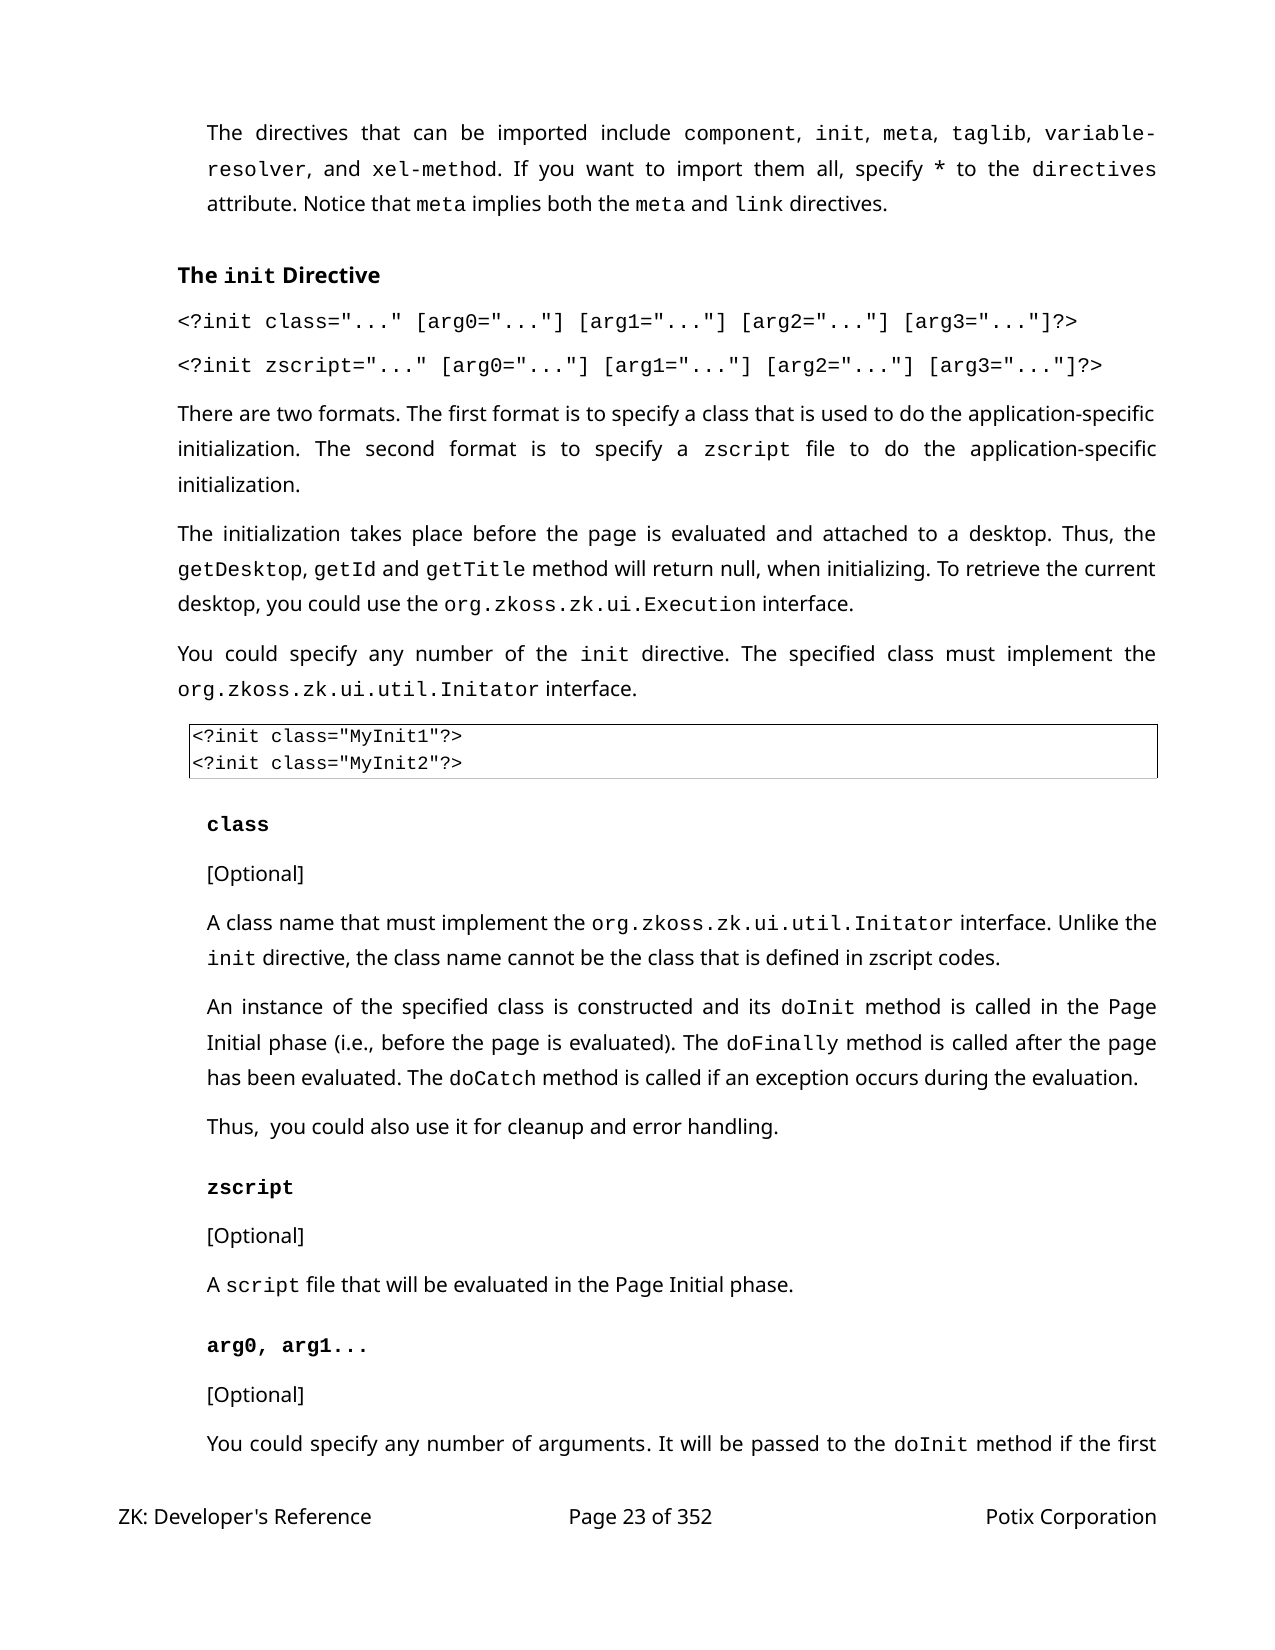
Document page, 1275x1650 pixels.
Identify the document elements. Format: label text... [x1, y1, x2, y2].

text Thus, you could also use it for cleanup and error handling. [207, 1112, 1157, 1141]
text A class name that must implement the org.zkoss.zk.ui.util.Initator interface. Unlike the init directive, the class name cannot be the class that is defined in zscript codes. [207, 908, 1157, 972]
text <?init class="MyInit1"?> [190, 725, 1157, 748]
subtitle class [207, 814, 1157, 838]
text An instance of the specified class is constructed and its doInit method is called in the Page Initial phase (i.e., before the page is evaluated). The doFinally method is called after the page has been evaluated. The doCatch method is called if an exception occurs during the evaluation. [207, 992, 1157, 1092]
subtitle arg0, arg1... [207, 1336, 1157, 1359]
text A script file that will be evaluated in the Page Initial phase. [207, 1270, 1157, 1299]
text <?init class="..." [arg0="..."] [arg1="..."] [arg2="..."] [arg3="..."]?> [177, 311, 1157, 334]
text You could specify any number of the init directive. The specified class must implement the org.zkoss.zk.ui.util.Initator interface. [177, 639, 1157, 703]
text <?init zscript="..." [arg0="..."] [arg1="..."] [arg2="..."] [arg3="..."]?> [177, 355, 1157, 379]
text [Optional] [207, 859, 1157, 887]
text <?init class="MyInit2"?> [190, 751, 1157, 778]
text The initialization takes place before the page is evaluated and attached to a desktop. Thus, the getDesktop, getId and getTitle method will return null, when initializing. To retrieve the current desktop, you could use the org.zkoss.zk.ui.Execution interface. [177, 519, 1157, 618]
text [Optional] [207, 1380, 1157, 1408]
text You could specify any number of arguments. It will be passed to the doInit method if the first [207, 1429, 1157, 1457]
text There are two formats. The first format is to specify a class that is used to do the application-specific initialization. The second format is to specify a zscript file to do the application-specific initialization. [177, 399, 1157, 498]
subtitle The init Directive [177, 260, 1157, 290]
subtitle zscript [207, 1177, 1157, 1201]
text The directives that can be imported include component, init, meta, taglib, variable-resolver, and xel-method. If you want to import them all, specify * to the directives attribute. Notice that meta implies both the meta and link directives. [207, 118, 1157, 218]
text [Optional] [207, 1222, 1157, 1250]
